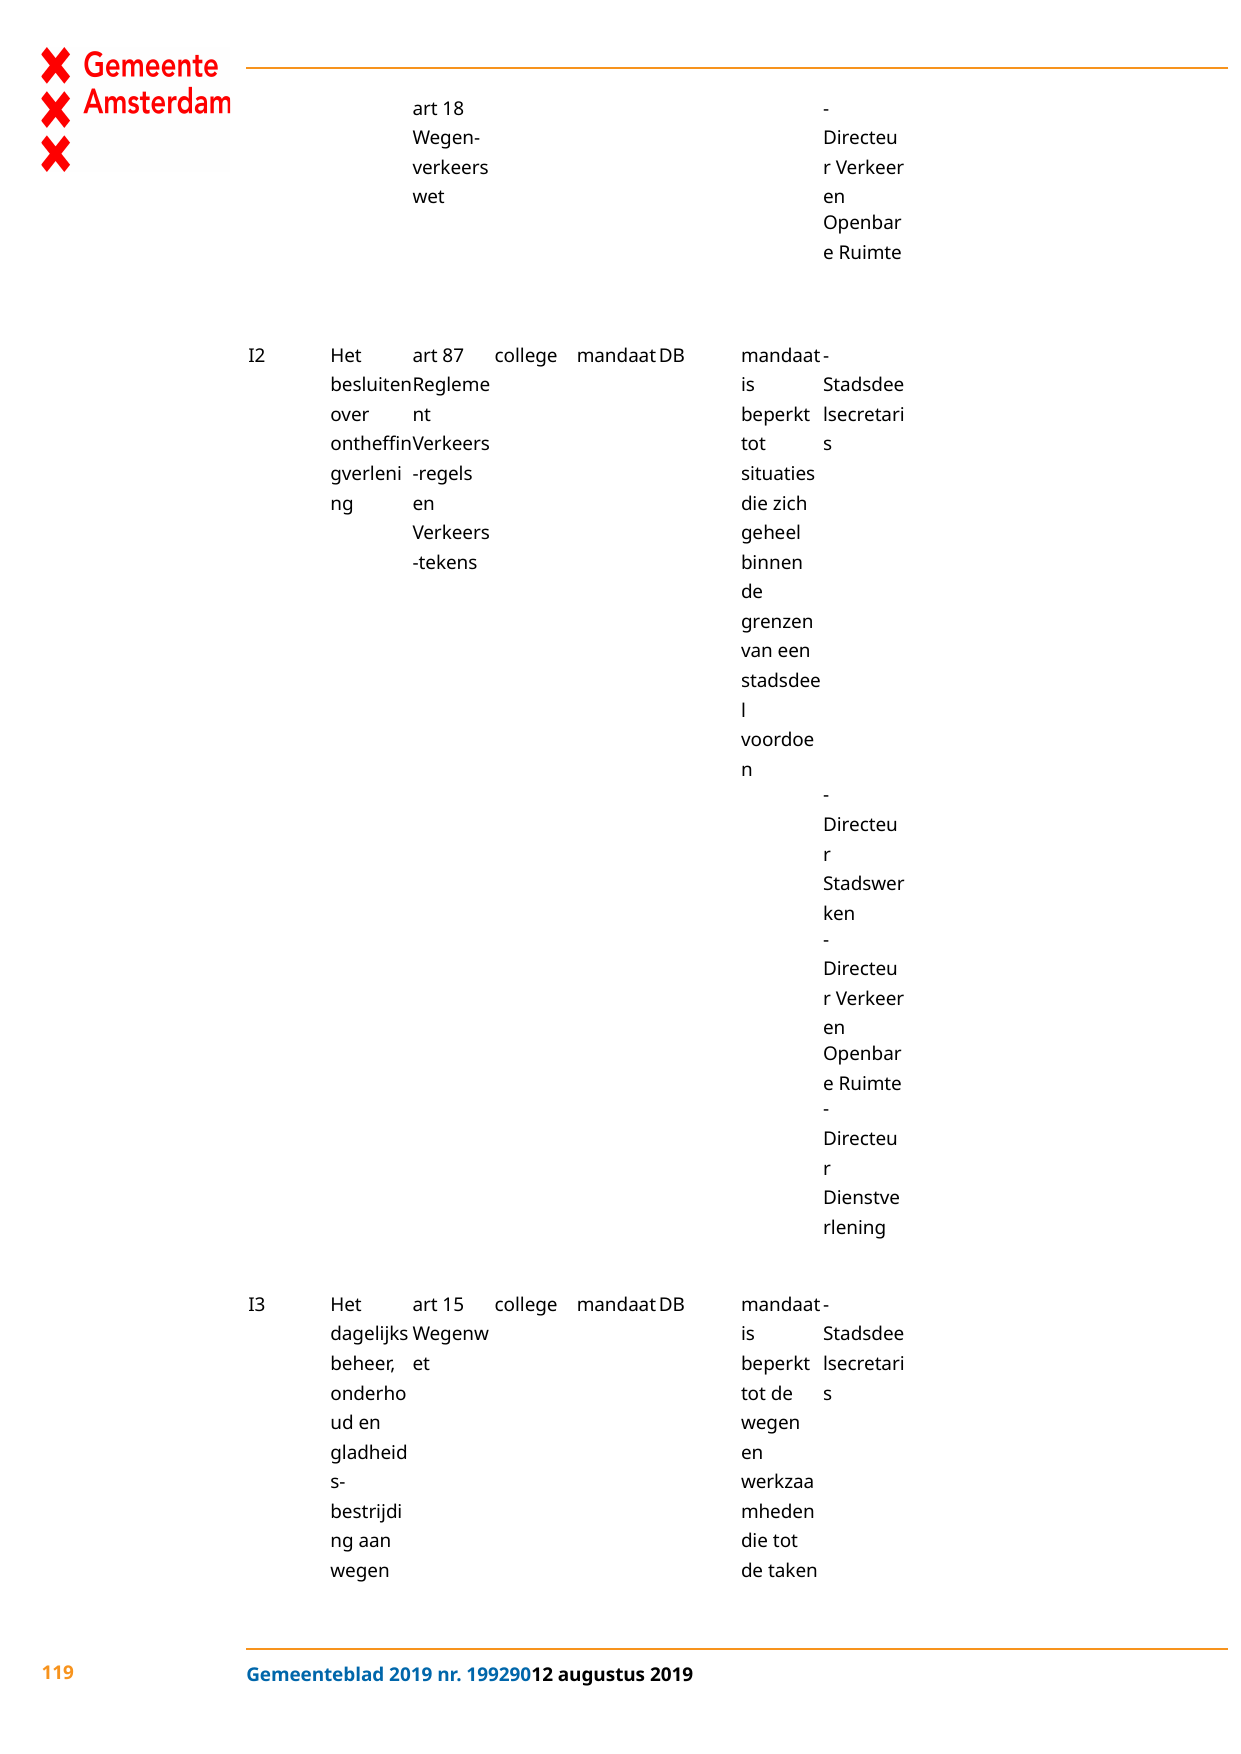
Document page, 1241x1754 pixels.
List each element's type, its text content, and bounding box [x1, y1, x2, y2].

table_cell art 15 Wegenwet [412, 1291, 494, 1583]
table_cell [577, 316, 659, 342]
table_cell [577, 1096, 659, 1239]
table_cell [659, 265, 741, 290]
table_cell [412, 265, 494, 290]
table_cell [905, 95, 987, 209]
table_cell [412, 782, 494, 926]
table_cell - Stadsdeelsecretaris [823, 342, 905, 782]
table_cell [987, 1096, 1069, 1239]
table_cell [577, 1240, 659, 1265]
table_cell [330, 926, 412, 1040]
table_cell [987, 926, 1069, 1040]
table_cell [659, 926, 741, 1040]
table_cell [248, 782, 330, 926]
table_cell [577, 290, 659, 316]
table_cell [494, 1240, 577, 1265]
table_cell [659, 290, 741, 316]
table_cell DB [659, 1291, 741, 1583]
table_cell [741, 265, 823, 290]
table_cell [412, 1265, 494, 1291]
table_cell [412, 1040, 494, 1096]
table_cell [248, 290, 330, 316]
table_cell [905, 926, 987, 1040]
table_cell college [494, 342, 577, 782]
table_cell [905, 265, 987, 290]
table_cell [494, 316, 577, 342]
table_cell [741, 782, 823, 926]
table_cell Openbare Ruimte [823, 1040, 905, 1096]
table_cell I2 [248, 342, 330, 782]
table_cell [741, 926, 823, 1040]
table_cell [987, 209, 1069, 264]
table_cell [494, 95, 577, 209]
table_cell [659, 1096, 741, 1239]
table_cell [905, 1096, 987, 1239]
table_cell [659, 316, 741, 342]
table_cell [330, 782, 412, 926]
table_cell [494, 1265, 577, 1291]
table_cell I3 [248, 1291, 330, 1583]
table_cell [577, 95, 659, 209]
table_cell [412, 209, 494, 264]
table_cell [248, 926, 330, 1040]
table_cell art 87 Reglement Verkeers-regels en Verkeers-tekens [412, 342, 494, 782]
table_cell [741, 1265, 823, 1291]
table_cell [1069, 342, 1152, 782]
table_cell Openbare Ruimte [823, 209, 905, 264]
table_cell [741, 1040, 823, 1096]
table_cell [823, 265, 905, 290]
table_cell [494, 290, 577, 316]
table_cell [905, 782, 987, 926]
table_cell mandaat is beperkt tot situaties die zich geheel binnen de grenzen van een stadsdeel voordoen [741, 342, 823, 782]
table_cell [330, 95, 412, 209]
table_cell [905, 1240, 987, 1265]
table_cell [330, 316, 412, 342]
table_cell [1069, 1040, 1152, 1096]
table_cell [741, 290, 823, 316]
table_cell [987, 342, 1069, 782]
table_cell art 18 Wegen-verkeerswet [412, 95, 494, 209]
table_cell [1069, 1096, 1152, 1239]
table_cell [577, 782, 659, 926]
table_cell [1069, 209, 1152, 264]
table_cell [1069, 926, 1152, 1040]
table_cell [659, 1040, 741, 1096]
table_cell [905, 1291, 987, 1583]
table_cell [905, 1040, 987, 1096]
table_cell [741, 1096, 823, 1239]
table_cell [248, 1096, 330, 1239]
table_cell [823, 1265, 905, 1291]
table_cell [1069, 316, 1152, 342]
table_cell [494, 209, 577, 264]
table_cell college [494, 1291, 577, 1583]
table_cell [412, 290, 494, 316]
table_cell [577, 209, 659, 264]
table_cell [905, 316, 987, 342]
table_cell [659, 1265, 741, 1291]
table_cell [905, 290, 987, 316]
table_cell Het besluiten over ontheffingverlening [330, 342, 412, 782]
table_cell [987, 265, 1069, 290]
table_cell [330, 209, 412, 264]
table_cell [577, 265, 659, 290]
table_cell [659, 209, 741, 264]
table_cell - Stadsdeelsecretaris [823, 1291, 905, 1583]
table_cell [330, 1265, 412, 1291]
table_cell [494, 782, 577, 926]
table_cell [577, 1040, 659, 1096]
table_cell [248, 316, 330, 342]
table_cell - Directeur Stadswerken [823, 782, 905, 926]
table_cell mandaat is beperkt tot de wegen en werkzaamheden die tot de taken [741, 1291, 823, 1583]
table_cell [1069, 290, 1152, 316]
table_cell [1069, 1265, 1152, 1291]
table_cell [1069, 782, 1152, 926]
table_cell [823, 1240, 905, 1265]
table_cell [330, 1040, 412, 1096]
table_cell [987, 316, 1069, 342]
table_cell [987, 95, 1069, 209]
table_cell [494, 926, 577, 1040]
table_cell - Directeur Verkeer en [823, 926, 905, 1040]
table_cell Het dagelijks beheer, onderhoud en gladheids-bestrijding aan wegen [330, 1291, 412, 1583]
table_cell - Directeur Verkeer en [823, 95, 905, 209]
table_cell [741, 209, 823, 264]
table_cell - Directeur Dienstverlening [823, 1096, 905, 1239]
table_cell [1069, 265, 1152, 290]
table_cell [330, 1240, 412, 1265]
table_cell [987, 1240, 1069, 1265]
table_cell [823, 290, 905, 316]
table_cell [412, 926, 494, 1040]
table_cell [659, 782, 741, 926]
table_cell [1069, 1240, 1152, 1265]
table_cell [248, 1040, 330, 1096]
table_cell [987, 782, 1069, 926]
table_cell [659, 1240, 741, 1265]
table_cell [659, 95, 741, 209]
table_cell [741, 95, 823, 209]
table_cell [412, 1096, 494, 1239]
table_cell [1069, 1291, 1152, 1583]
table_cell [248, 95, 330, 209]
table_cell mandaat [577, 342, 659, 782]
table_cell mandaat [577, 1291, 659, 1583]
table_cell [412, 1240, 494, 1265]
table_cell [248, 209, 330, 264]
table_cell [248, 1265, 330, 1291]
table_cell [330, 1096, 412, 1239]
table_cell [741, 1240, 823, 1265]
table_cell [987, 1265, 1069, 1291]
table_cell [330, 265, 412, 290]
table_cell [741, 316, 823, 342]
table_cell [494, 1096, 577, 1239]
table_cell [248, 265, 330, 290]
table_cell [1069, 95, 1152, 209]
table_cell [905, 209, 987, 264]
picture [41, 47, 231, 172]
table_cell [987, 1291, 1069, 1583]
table_cell [494, 1040, 577, 1096]
table_cell DB [659, 342, 741, 782]
table_cell [987, 290, 1069, 316]
table_cell [905, 1265, 987, 1291]
table_cell [577, 926, 659, 1040]
table_cell [412, 316, 494, 342]
table_cell [494, 265, 577, 290]
table_cell [577, 1265, 659, 1291]
table_cell [330, 290, 412, 316]
table_cell [905, 342, 987, 782]
table_cell [823, 316, 905, 342]
table_cell [987, 1040, 1069, 1096]
table_cell [248, 1240, 330, 1265]
